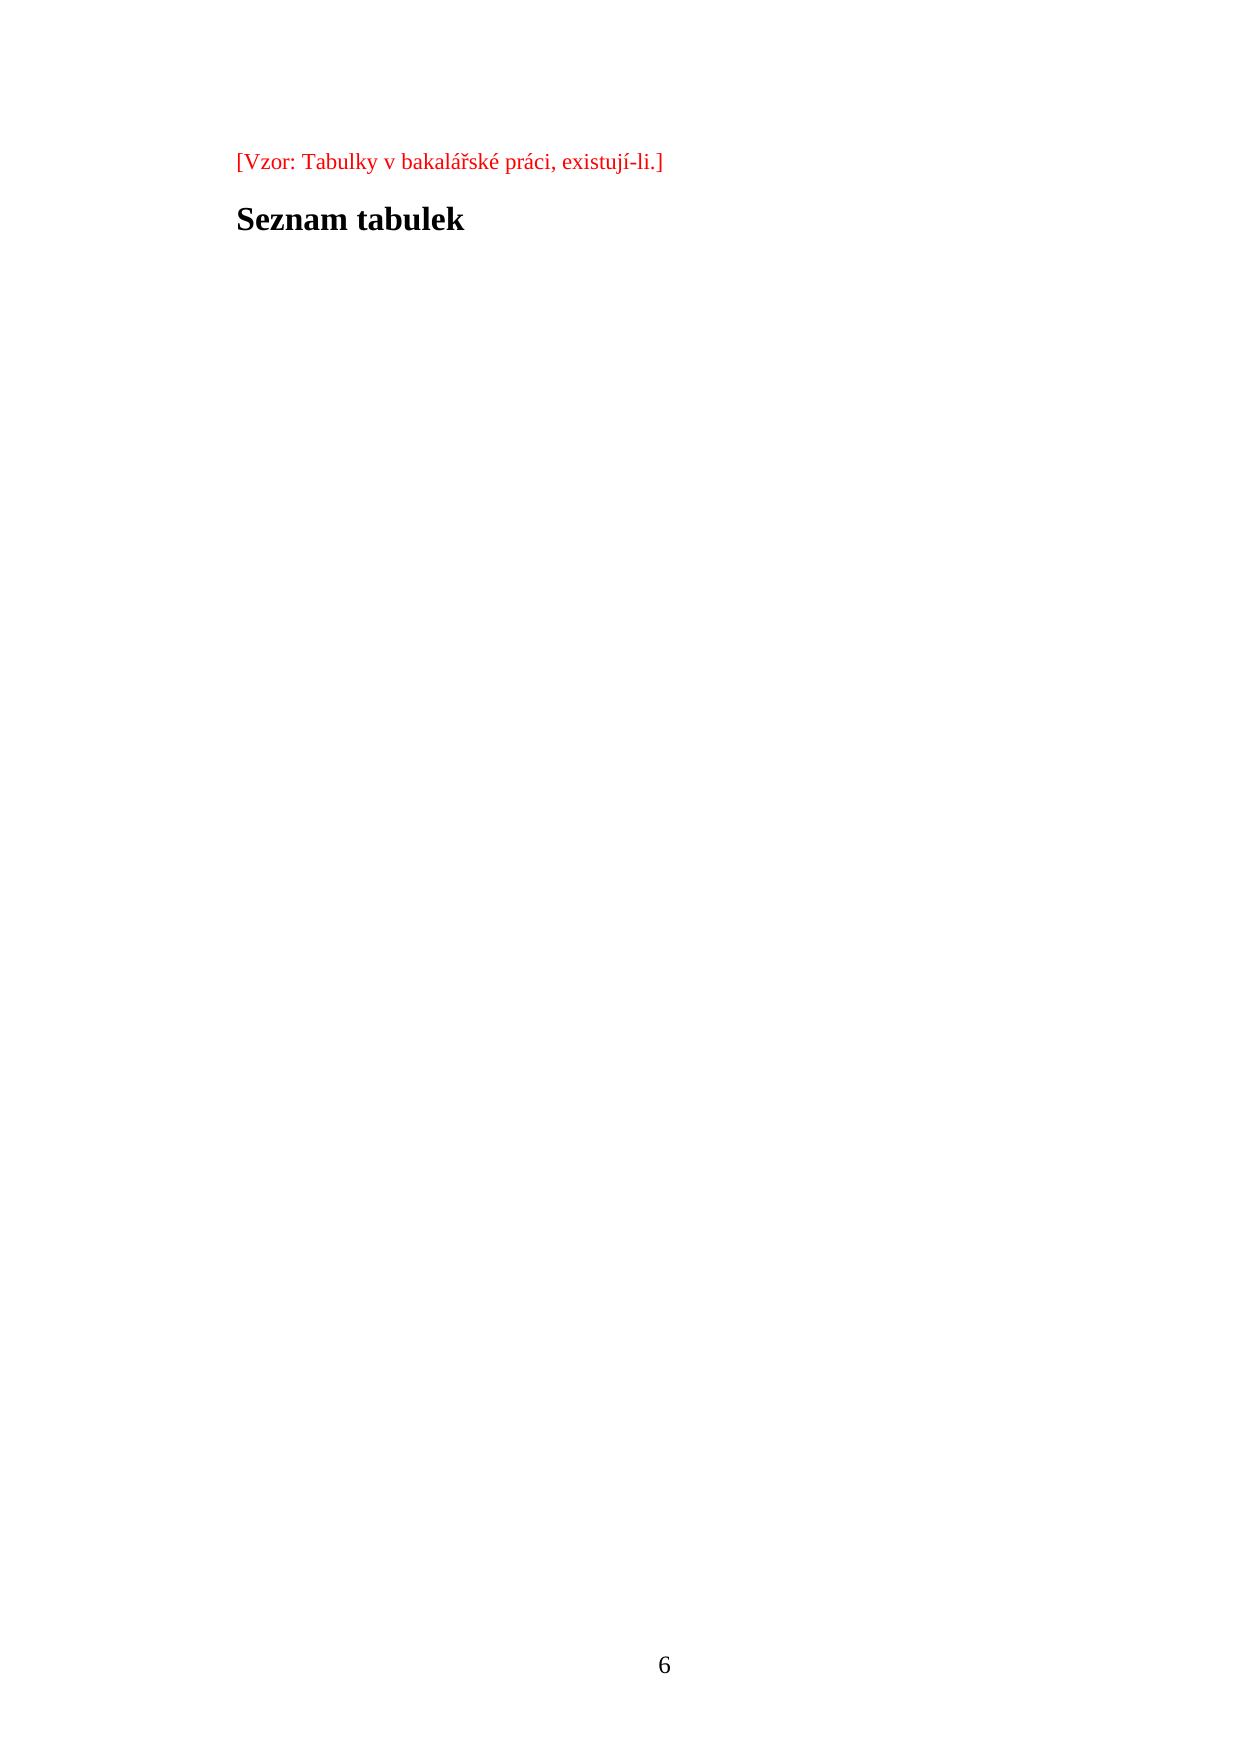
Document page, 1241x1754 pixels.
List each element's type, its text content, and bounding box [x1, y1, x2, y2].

text [Vzor: Tabulky v bakalářské práci, existují-li.] [236, 148, 1092, 174]
subtitle Seznam tabulek [236, 199, 1092, 238]
